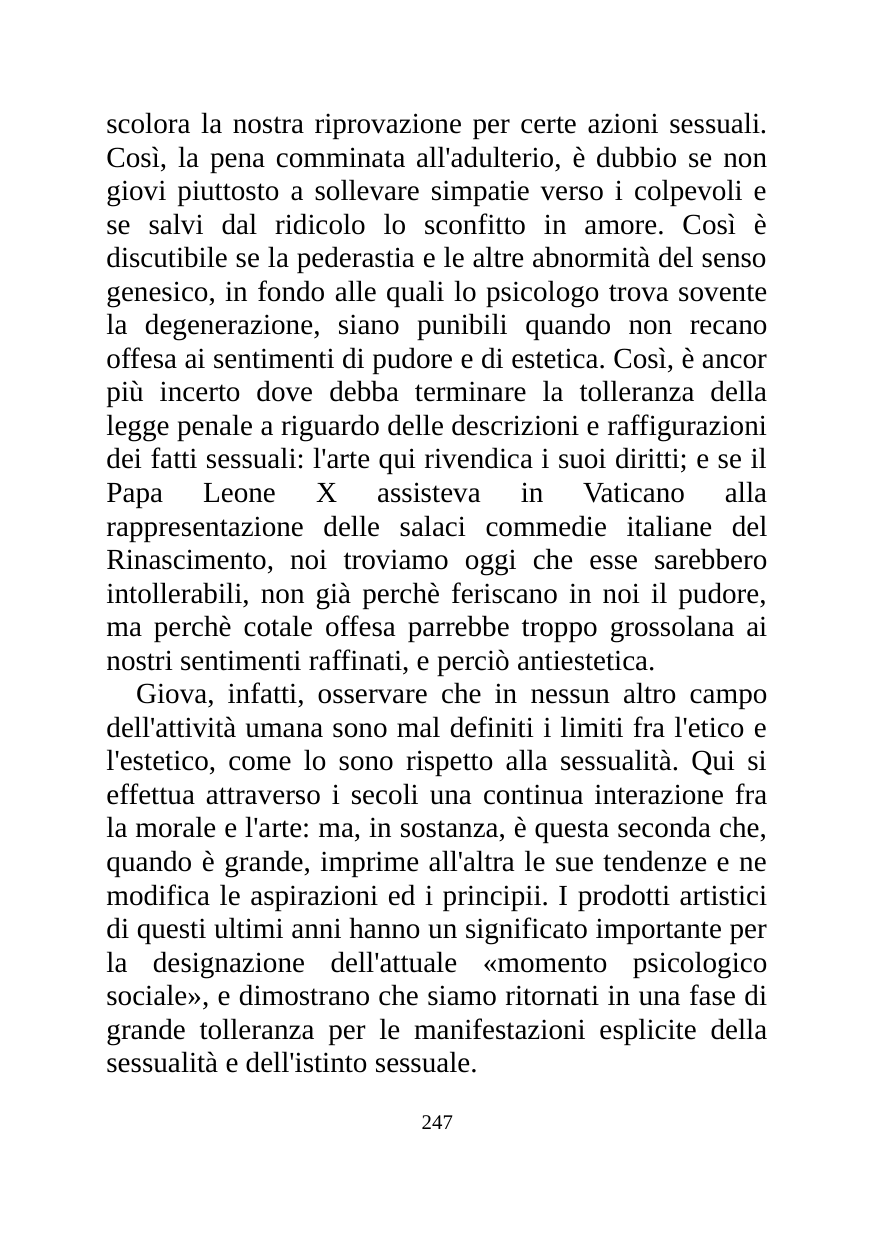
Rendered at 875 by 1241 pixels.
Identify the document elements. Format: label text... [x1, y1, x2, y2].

text Giova, infatti, osservare che in nessun altro campo dell'attività umana sono mal definiti i limiti fra l'etico e l'estetico, come lo sono rispetto alla sessualità. Qui si effettua attraverso i secoli una continua interazione fra la morale e l'arte: ma, in sostanza, è questa seconda che, quando è grande, imprime all'altra le sue tendenze e ne modifica le aspirazioni ed i principii. I prodotti artistici di questi ultimi anni hanno un significato importante per la designazione dell'attuale «momento psicologico sociale», e dimostrano che siamo ritornati in una fase di grande tolleranza per le manifestazioni esplicite della sessualità e dell'istinto sessuale. [106, 676, 768, 1079]
text scolora la nostra riprovazione per certe azioni sessuali. Così, la pena comminata all'adulterio, è dubbio se non giovi piuttosto a sollevare simpatie verso i colpevoli e se salvi dal ridicolo lo sconfitto in amore. Così è discutibile se la pederastia e le altre abnormità del senso genesico, in fondo alle quali lo psicologo trova sovente la degenerazione, siano punibili quando non recano offesa ai sentimenti di pudore e di estetica. Così, è ancor più incerto dove debba terminare la tolleranza della legge penale a riguardo delle descrizioni e raffigurazioni dei fatti sessuali: l'arte qui rivendica i suoi diritti; e se il Papa Leone X assisteva in Vaticano alla rappresentazione delle salaci commedie italiane del Rinascimento, noi troviamo oggi che esse sarebbero intollerabili, non già perchè feriscano in noi il pudore, ma perchè cotale offesa parrebbe troppo grossolana ai nostri sentimenti raffinati, e perciò antiestetica. [106, 106, 768, 676]
